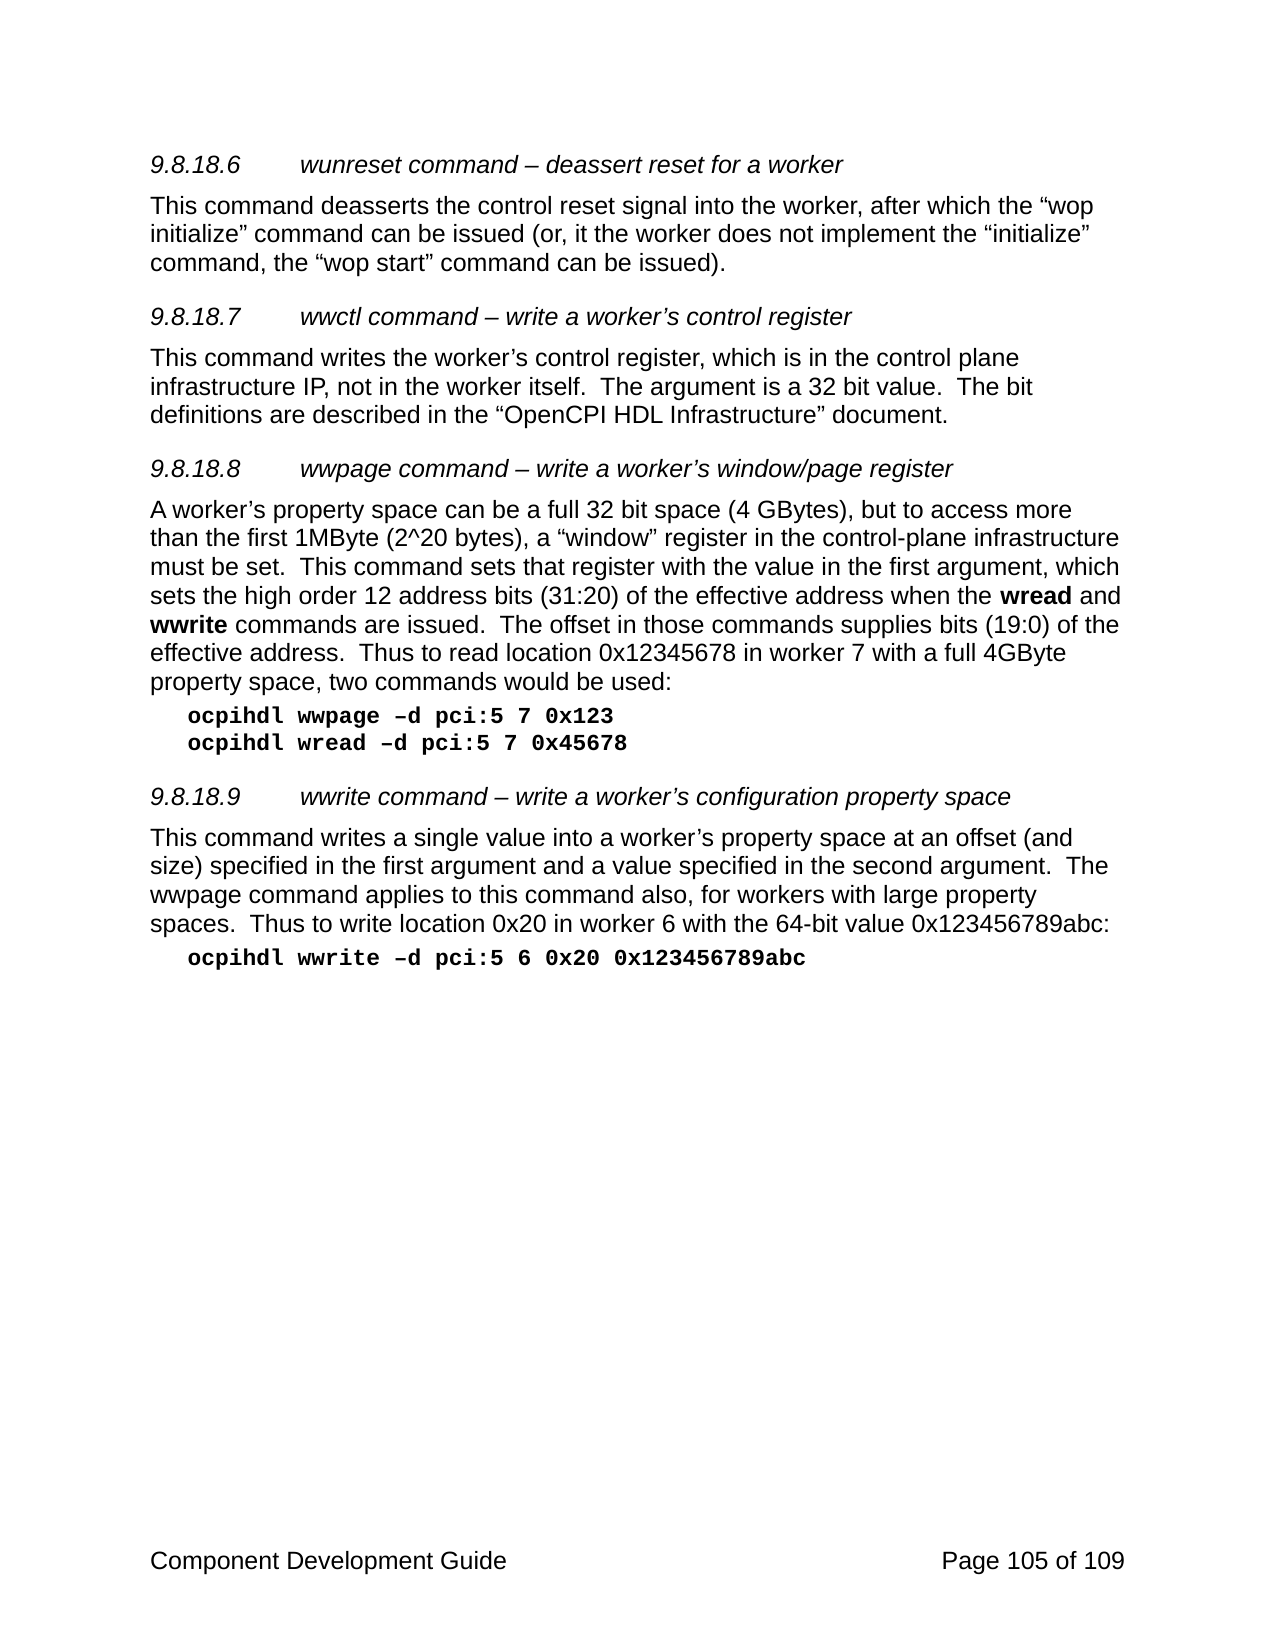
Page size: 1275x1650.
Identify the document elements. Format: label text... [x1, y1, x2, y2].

text ocpihdl wwrite –d pci:5 6 0x20 0x123456789abc [187, 946, 1125, 972]
subtitle wwctl command – write a worker’s control register [150, 302, 1125, 331]
text This command writes the worker’s control register, which is in the control plane infrastructure IP, not in the worker itself. The argument is a 32 bit value. The bit definitions are described in the “OpenCPI HDL Infrastructure” document. [150, 343, 1125, 429]
text This command deasserts the control reset signal into the worker, after which the “wop initialize” command can be issued (or, it the worker does not implement the “initialize” command, the “wop start” command can be issued). [150, 191, 1125, 277]
subtitle wwrite command – write a worker’s configuration property space [150, 782, 1125, 811]
text ocpihdl wwpage –d pci:5 7 0x123 ocpihdl wread –d pci:5 7 0x45678 [187, 705, 1125, 757]
text This command writes a single value into a worker’s property space at an offset (and size) specified in the first argument and a value specified in the second argument. The wwpage command applies to this command also, for workers with large property spaces. Thus to write location 0x20 in worker 6 with the 64-bit value 0x123456789abc: [150, 822, 1125, 937]
text A worker’s property space can be a full 32 bit space (4 GBytes), but to access more than the first 1MByte (2^20 bytes), a “window” register in the control-plane infrastructure must be set. This command sets that register with the value in the first argument, which sets the high order 12 address bits (31:20) of the effective address when the wread and wwrite commands are issued. The offset in those commands supplies bits (19:0) of the effective address. Thus to read location 0x12345678 in worker 7 with a full 4GByte property space, two commands would be used: [150, 495, 1125, 696]
subtitle wwpage command – write a worker’s window/page register [150, 454, 1125, 483]
subtitle wunreset command – deassert reset for a worker [150, 150, 1125, 179]
